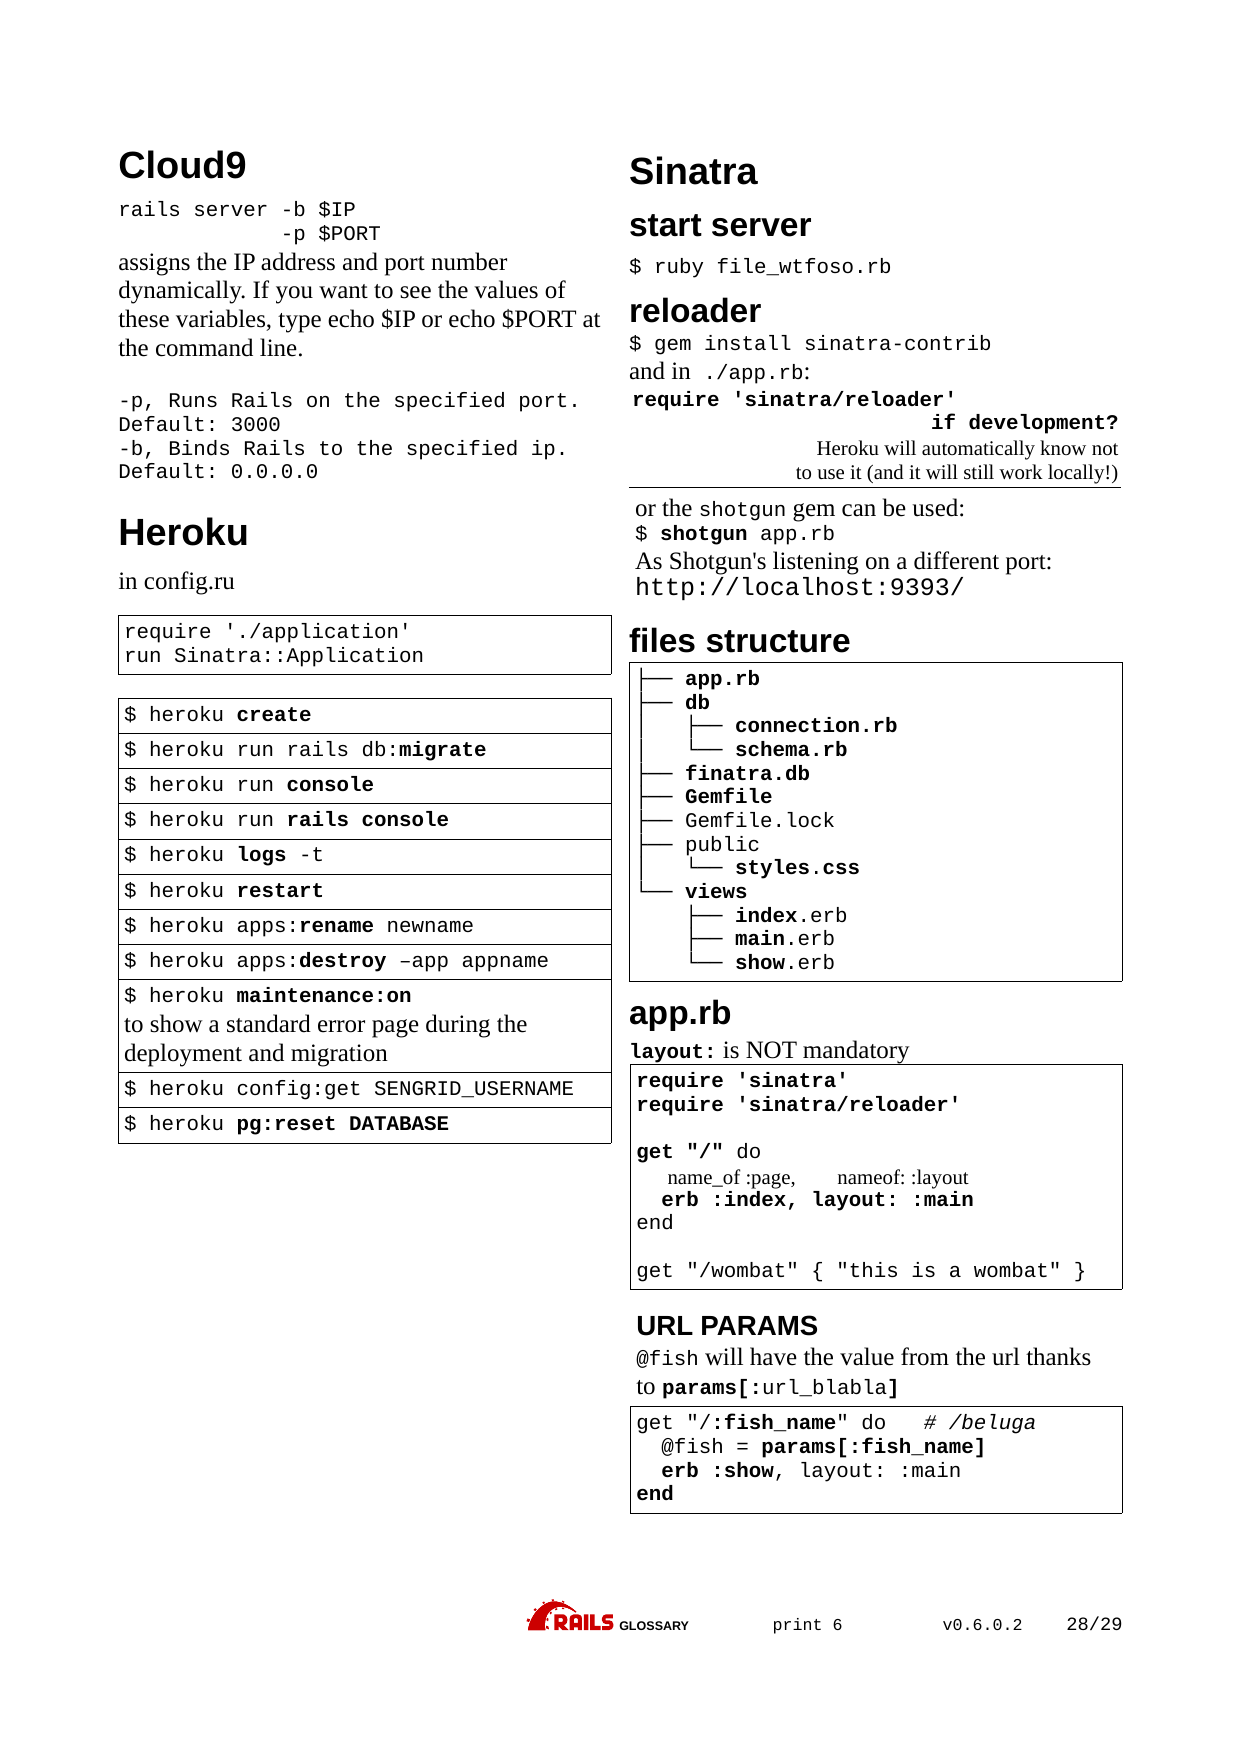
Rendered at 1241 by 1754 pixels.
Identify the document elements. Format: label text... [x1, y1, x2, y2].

table_cell $ heroku logs -t [119, 840, 611, 874]
text rails server -b $IP [118, 199, 611, 223]
text in config.ru [118, 566, 611, 595]
subtitle start server [629, 204, 1122, 243]
table_cell $ heroku apps:rename newname [119, 910, 611, 944]
subtitle Heroku [118, 510, 611, 553]
text -p, Runs Rails on the specified port. Default: 3000 -b, Binds Rails to the specified ip. Default: 0.0.0.0 [118, 390, 611, 485]
text -p $PORT [118, 223, 611, 247]
table_cell $ heroku run rails db:migrate [119, 734, 611, 768]
table_header require 'sinatra' require 'sinatra/reloader' get "/" do name_of :page, nameof: :layout erb :index, layout: :main end get "/wombat" { "this is a wombat" } [631, 1065, 1122, 1289]
table_cell $ heroku apps:destroy –app appname [119, 945, 611, 979]
subtitle app.rb [629, 993, 1122, 1032]
table_header require './application' run Sinatra::Application [119, 616, 611, 674]
table_header ├── app.rb ├── db │ ├── connection.rb │ └── schema.rb ├── finatra.db ├── Gemfile ├── Gemfile.lock ├── public │ └── styles.css └── views ├── index.erb ├── main.erb └── show.erb [630, 663, 1122, 981]
subtitle Sinatra [629, 149, 1122, 193]
table_cell URL PARAMS @fish will have the value from the url thanks to params[:url_blabla] [630, 1290, 1122, 1406]
table_header require 'sinatra/reloader' if development? Heroku will automatically know not to use it (and it will still work locally!) [629, 386, 1121, 487]
text layout: is NOT mandatory [629, 1035, 1122, 1064]
table_header $ heroku create [119, 699, 611, 733]
table_cell get "/:fish_name" do # /beluga @fish = params[:fish_name] erb :show, layout: :main end [631, 1407, 1122, 1513]
table_cell $ heroku restart [119, 875, 611, 909]
text assigns the IP address and port number dynamically. If you want to see the values of these variables, type echo $IP or echo $PORT at the command line. [118, 247, 611, 362]
table_cell $ heroku run rails console [119, 804, 611, 838]
text and in ./app.rb: [629, 356, 1122, 386]
table_cell $ heroku config:get SENGRID_USERNAME [119, 1073, 611, 1107]
table_cell or the shotgun gem can be used: $ shotgun app.rb As Shotgun's listening on a different port: http://localhost:9393/ [629, 488, 1121, 609]
text $ gem install sinatra-contrib [629, 333, 1122, 356]
table_cell $ heroku pg:reset DATABASE [119, 1108, 611, 1142]
text $ ruby file_wtfoso.rb [629, 256, 1122, 279]
subtitle files structure [629, 621, 1122, 659]
subtitle Cloud9 [118, 143, 611, 187]
table_cell $ heroku maintenance:on to show a standard error page during the deployment and migration [119, 980, 611, 1072]
table_cell $ heroku run console [119, 769, 611, 803]
subtitle reloader [629, 291, 1122, 330]
